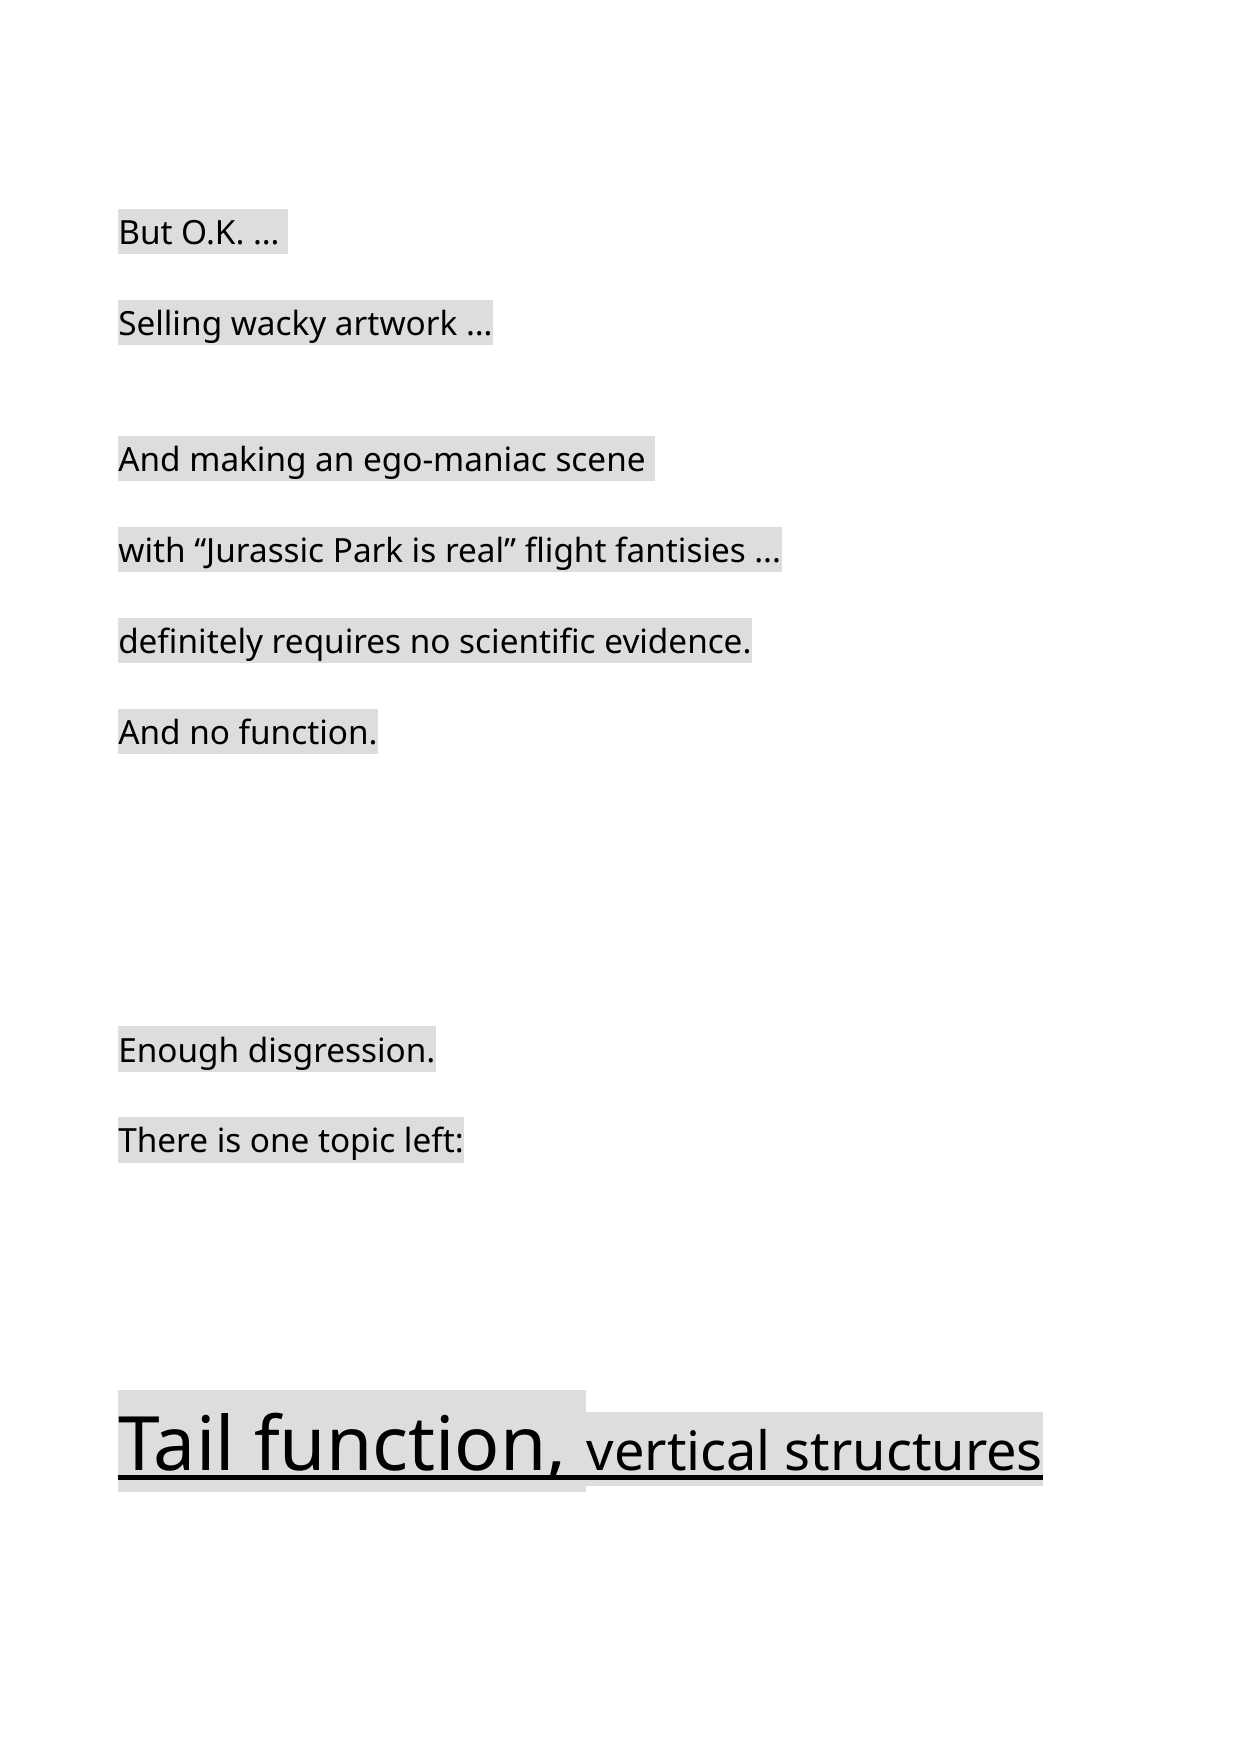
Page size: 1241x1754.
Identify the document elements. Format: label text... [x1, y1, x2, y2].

text Enough disgression. [118, 1026, 1122, 1072]
text with “Jurassic Park is real” flight fantisies ... [118, 527, 1122, 572]
text And no function. [118, 708, 1122, 754]
text And making an ego-maniac scene [118, 436, 1122, 481]
text Selling wacky artwork … [118, 300, 1122, 345]
text But O.K. … [118, 209, 1122, 254]
text There is one topic left: [118, 1117, 1122, 1163]
text definitely requires no scientific evidence. [118, 618, 1122, 663]
text Tail function, vertical structures [118, 1390, 1122, 1492]
